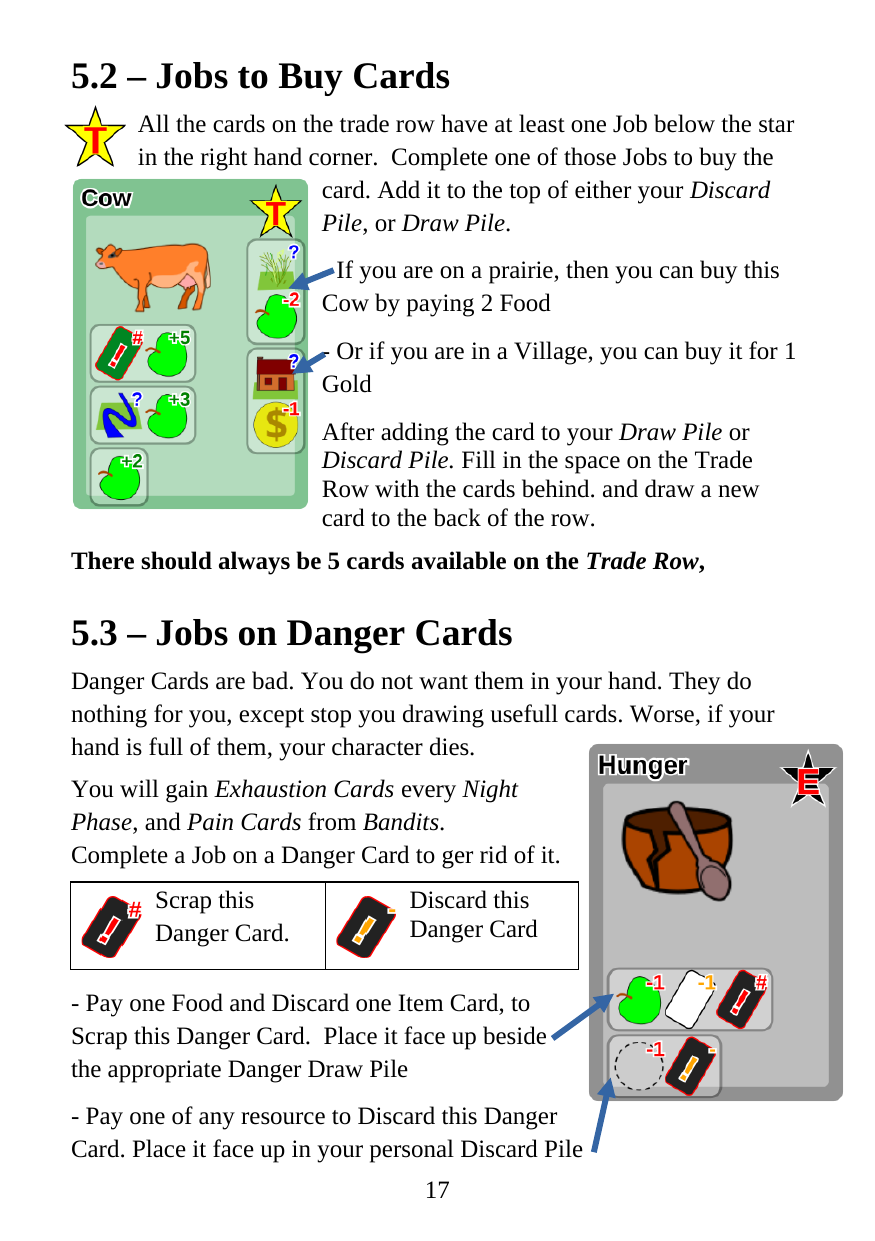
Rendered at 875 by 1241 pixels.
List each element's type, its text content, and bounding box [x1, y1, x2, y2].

picture [586, 741, 845, 1103]
picture [70, 176, 310, 511]
text All the cards on the trade row have at least one Job below the star in the right hand corner. Complete one of those Jobs to buy the card. Add it to the top of either your Discard Pile, or Draw Pile. [71, 109, 803, 237]
text There should always be 5 cards available on the Trade Row, [71, 546, 803, 575]
text After adding the card to your Draw Pile or Discard Pile. Fill in the space on the Trade Row with the cards behind. and draw a new card to the back of the row. [71, 417, 803, 532]
text - If you are on a prairie, then you can buy this Cow by paying 2 Food [310, 255, 803, 317]
picture [336, 896, 398, 958]
text You will gain Exhaustion Cards every Night Phase, and Pain Cards from Bandits. [71, 774, 586, 836]
table_header Discard this Danger Card [326, 883, 578, 969]
picture [81, 896, 144, 958]
picture [64, 105, 126, 167]
text - Pay one of any resource to Discard this Danger Card. Place it face up in your personal Discard Pile [71, 1101, 803, 1163]
text - Pay one Food and Discard one Item Card, to Scrap this Danger Card. Place it face up beside the appropriate Danger Draw Pile [71, 988, 586, 1082]
text Danger Cards are bad. You do not want them in your hand. They do nothing for you, except stop you drawing usefull cards. Worse, if your hand is full of them, your character dies. [71, 666, 803, 761]
subtitle 5.3 – Jobs on Danger Cards [71, 610, 803, 653]
subtitle 5.2 – Jobs to Buy Cards [71, 53, 803, 96]
table_header Scrap this Danger Card. [71, 883, 325, 969]
text Complete a Job on a Danger Card to ger rid of it. [71, 840, 586, 868]
text - Or if you are in a Village, you can buy it for 1 Gold [310, 336, 803, 398]
